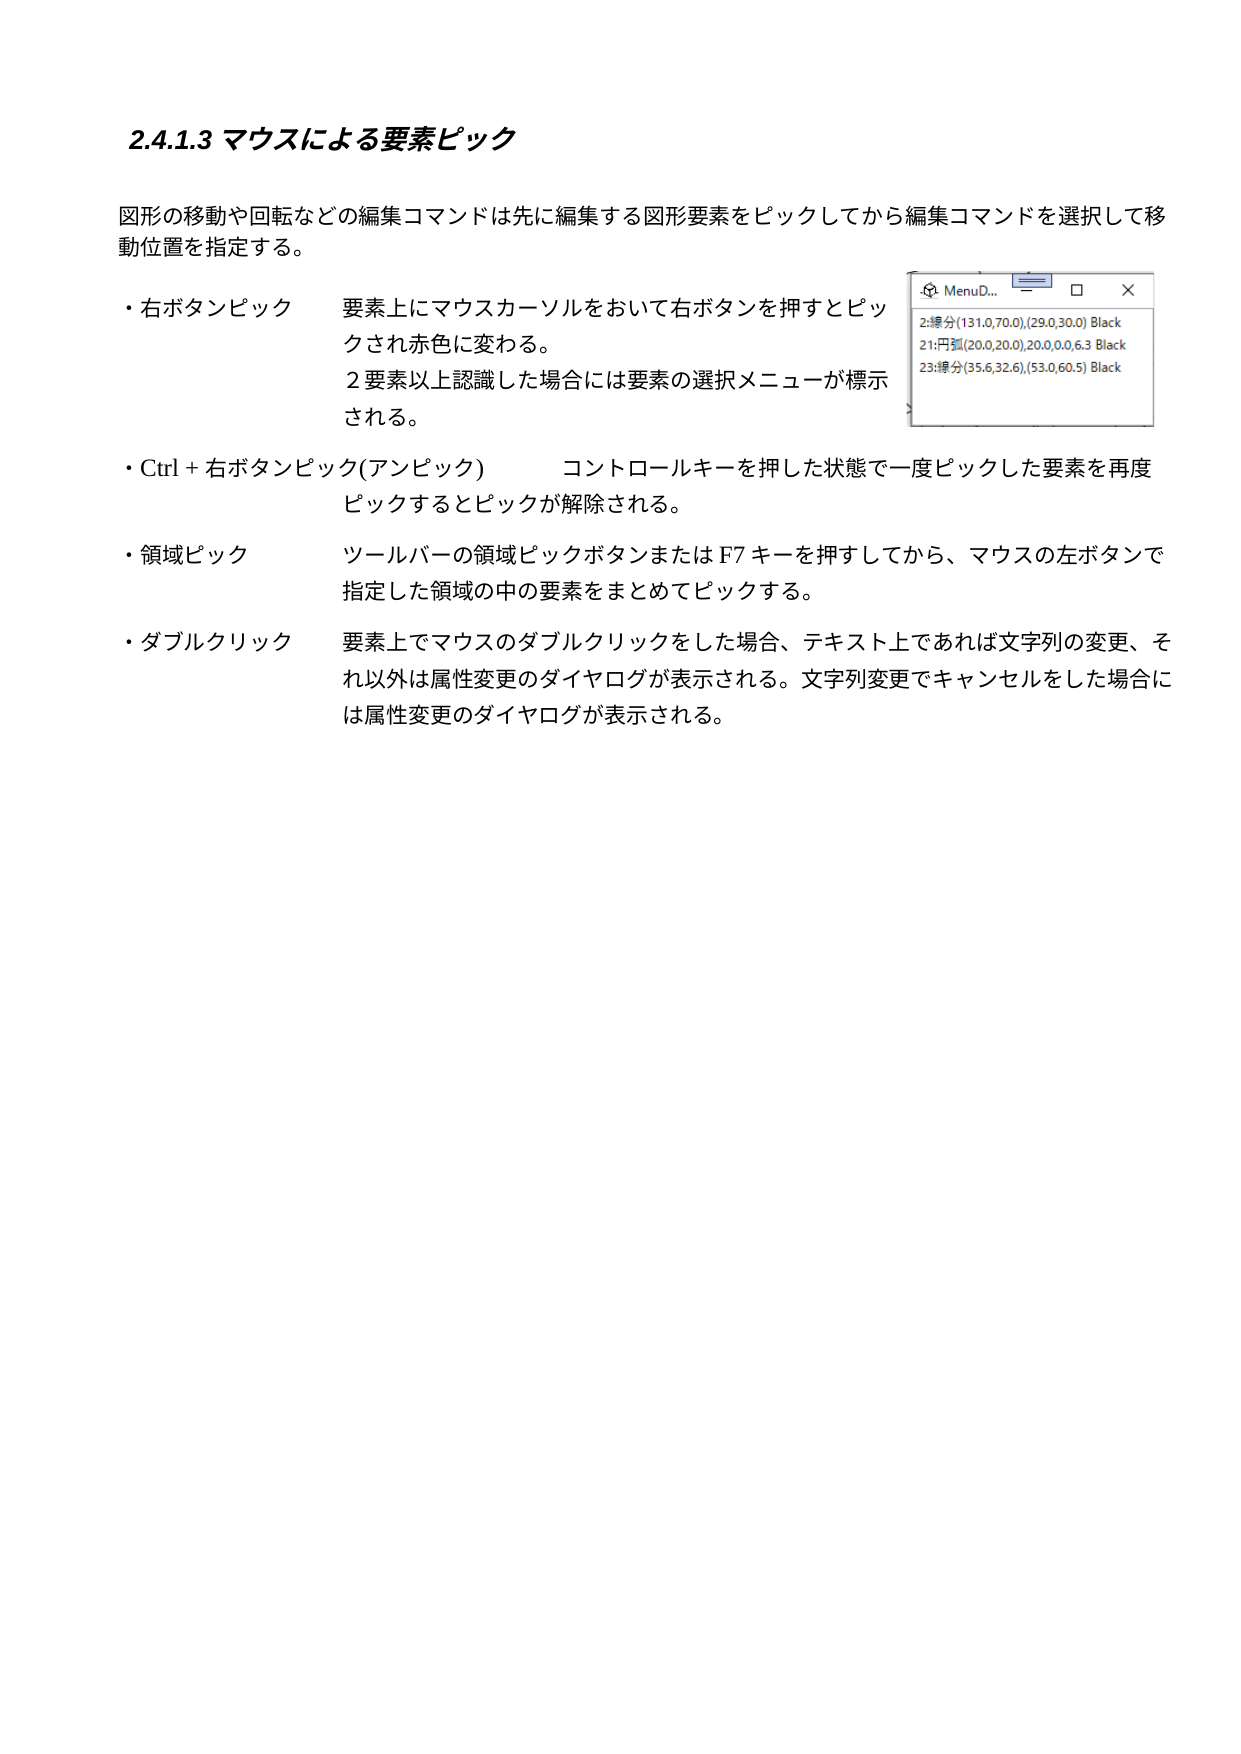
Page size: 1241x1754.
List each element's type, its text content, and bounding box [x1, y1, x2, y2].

text ・領域ピック ツールバーの領域ピックボタンまたはF7キーを押すしてから、マウスの左ボタンで指定した領域の中の要素をまとめてピックする。 [118, 538, 1187, 606]
subtitle 2.4.1.3マウスによる要素ピック [129, 118, 1187, 157]
text 図形の移動や回転などの編集コマンドは先に編集する図形要素をピックしてから編集コマンドを選択して移動位置を指定する。 [118, 170, 1187, 262]
text ・ダブルクリック 要素上でマウスのダブルクリックをした場合、テキスト上であれば文字列の変更、それ以外は属性変更のダイヤログが表示される。文字列変更でキャンセルをした場合には属性変更のダイヤログが表示される。 [118, 625, 1187, 730]
picture [906, 271, 1155, 427]
text ・Ctrl + 右ボタンピック(アンピック) コントロールキーを押した状態で一度ピックした要素を再度ピックするとピックが解除される。 [118, 451, 1187, 519]
text ・右ボタンピック 要素上にマウスカーソルをおいて右ボタンを押すとピックされ赤色に変わる。 ２要素以上認識した場合には要素の選択メニューが標示される。 [118, 291, 1187, 431]
